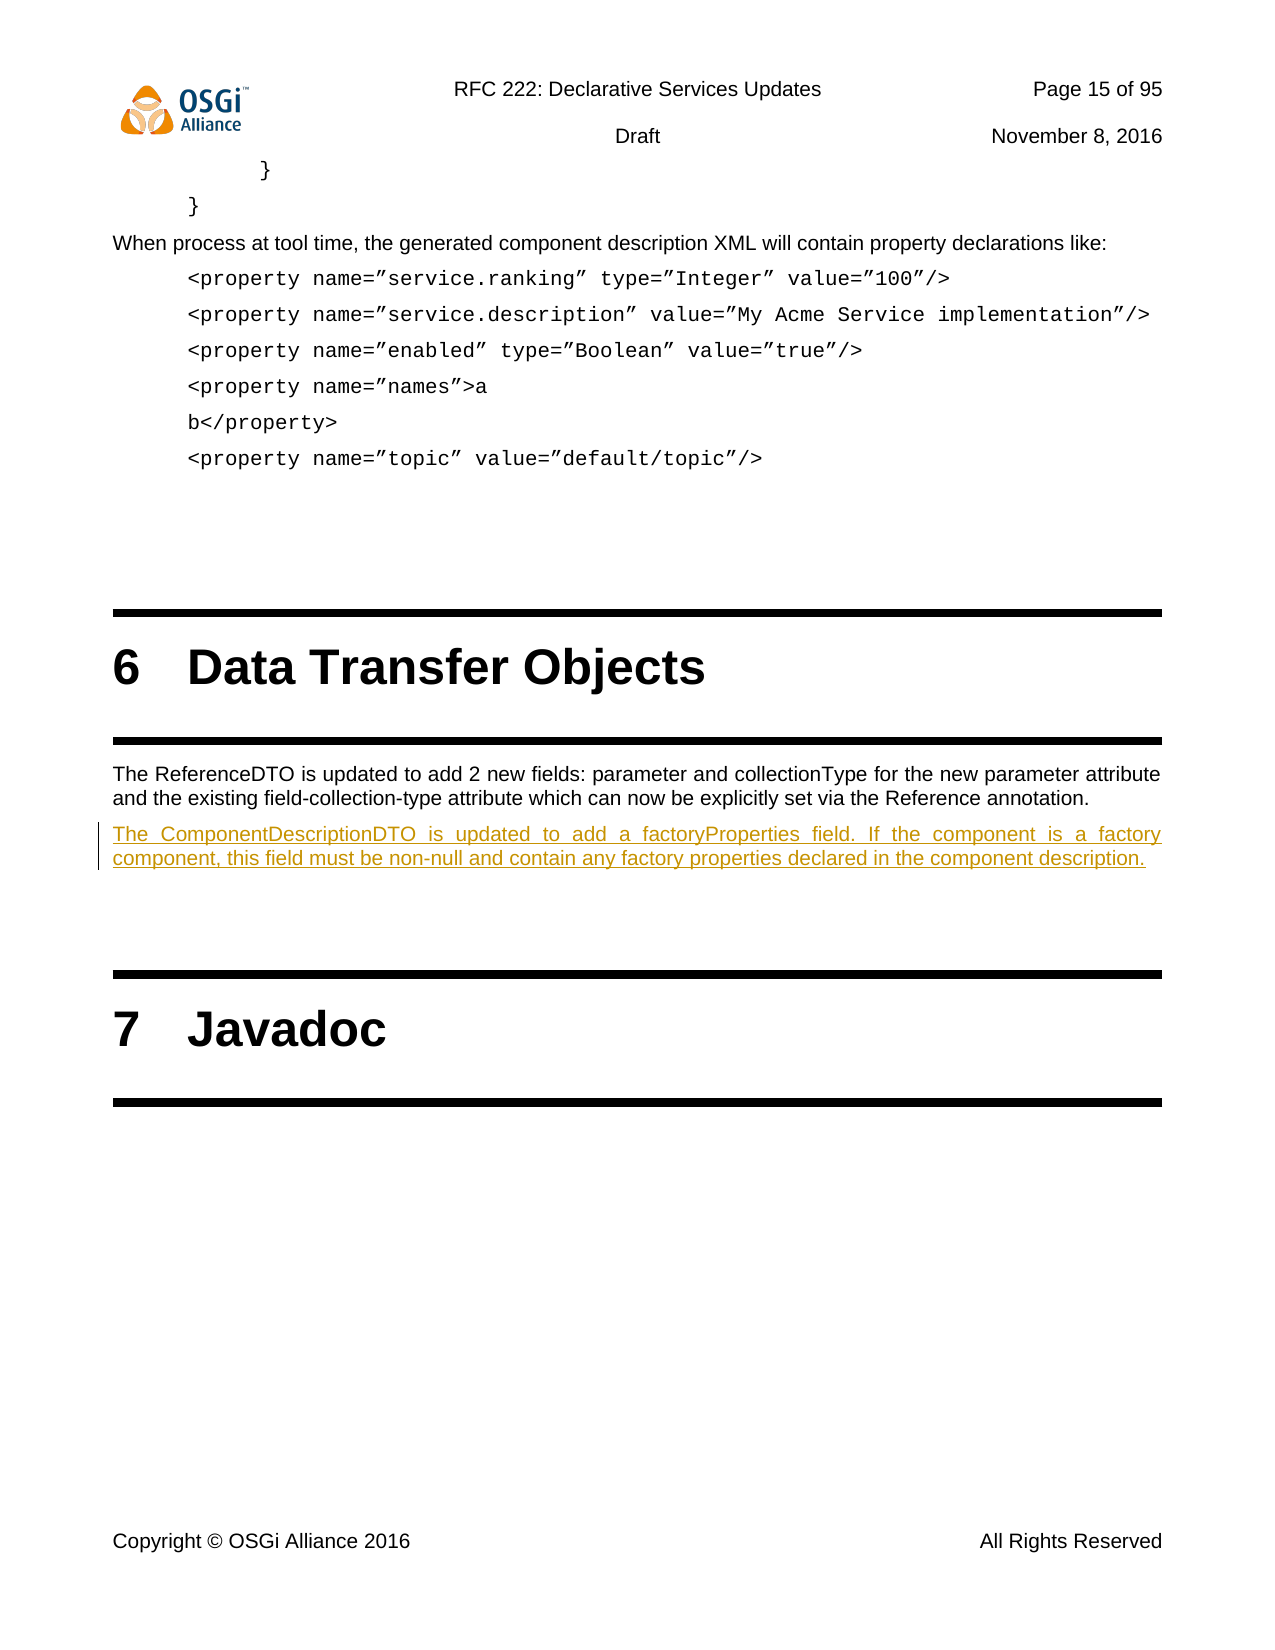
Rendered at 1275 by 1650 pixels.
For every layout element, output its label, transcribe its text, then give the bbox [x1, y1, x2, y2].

picture [113, 78, 257, 142]
text b</property> [187, 412, 1162, 436]
text <property name=”enabled” type=”Boolean” value=”true”/> [187, 340, 1162, 364]
text component, this field must be non-null and contain any factory properties declared in the component description. [112, 844, 1162, 870]
subtitle Javadoc [112, 971, 1162, 1107]
text <property name=”topic” value=”default/topic”/> [187, 448, 1162, 472]
text <property name=”service.ranking” type=”Integer” value=”100”/> [187, 268, 1162, 291]
text When process at tool time, the generated component description XML will contain property declarations like: [112, 231, 1162, 255]
text <property name=”service.description” value=”My Acme Service implementation”/> [187, 304, 1162, 327]
text The ReferenceDTO is updated to add 2 new fields: parameter and collectionType for the new parameter attribute and the existing field-collection-type attribute which can now be explicitly set via the Reference annotation. [112, 762, 1162, 810]
subtitle Data Transfer Objects [112, 610, 1162, 745]
text The ComponentDescriptionDTO is updated to add a factoryProperties field. If the component is a factory [112, 822, 1162, 843]
text } [187, 159, 1162, 183]
text } [187, 195, 1162, 219]
text <property name=”names”>a [187, 376, 1162, 400]
